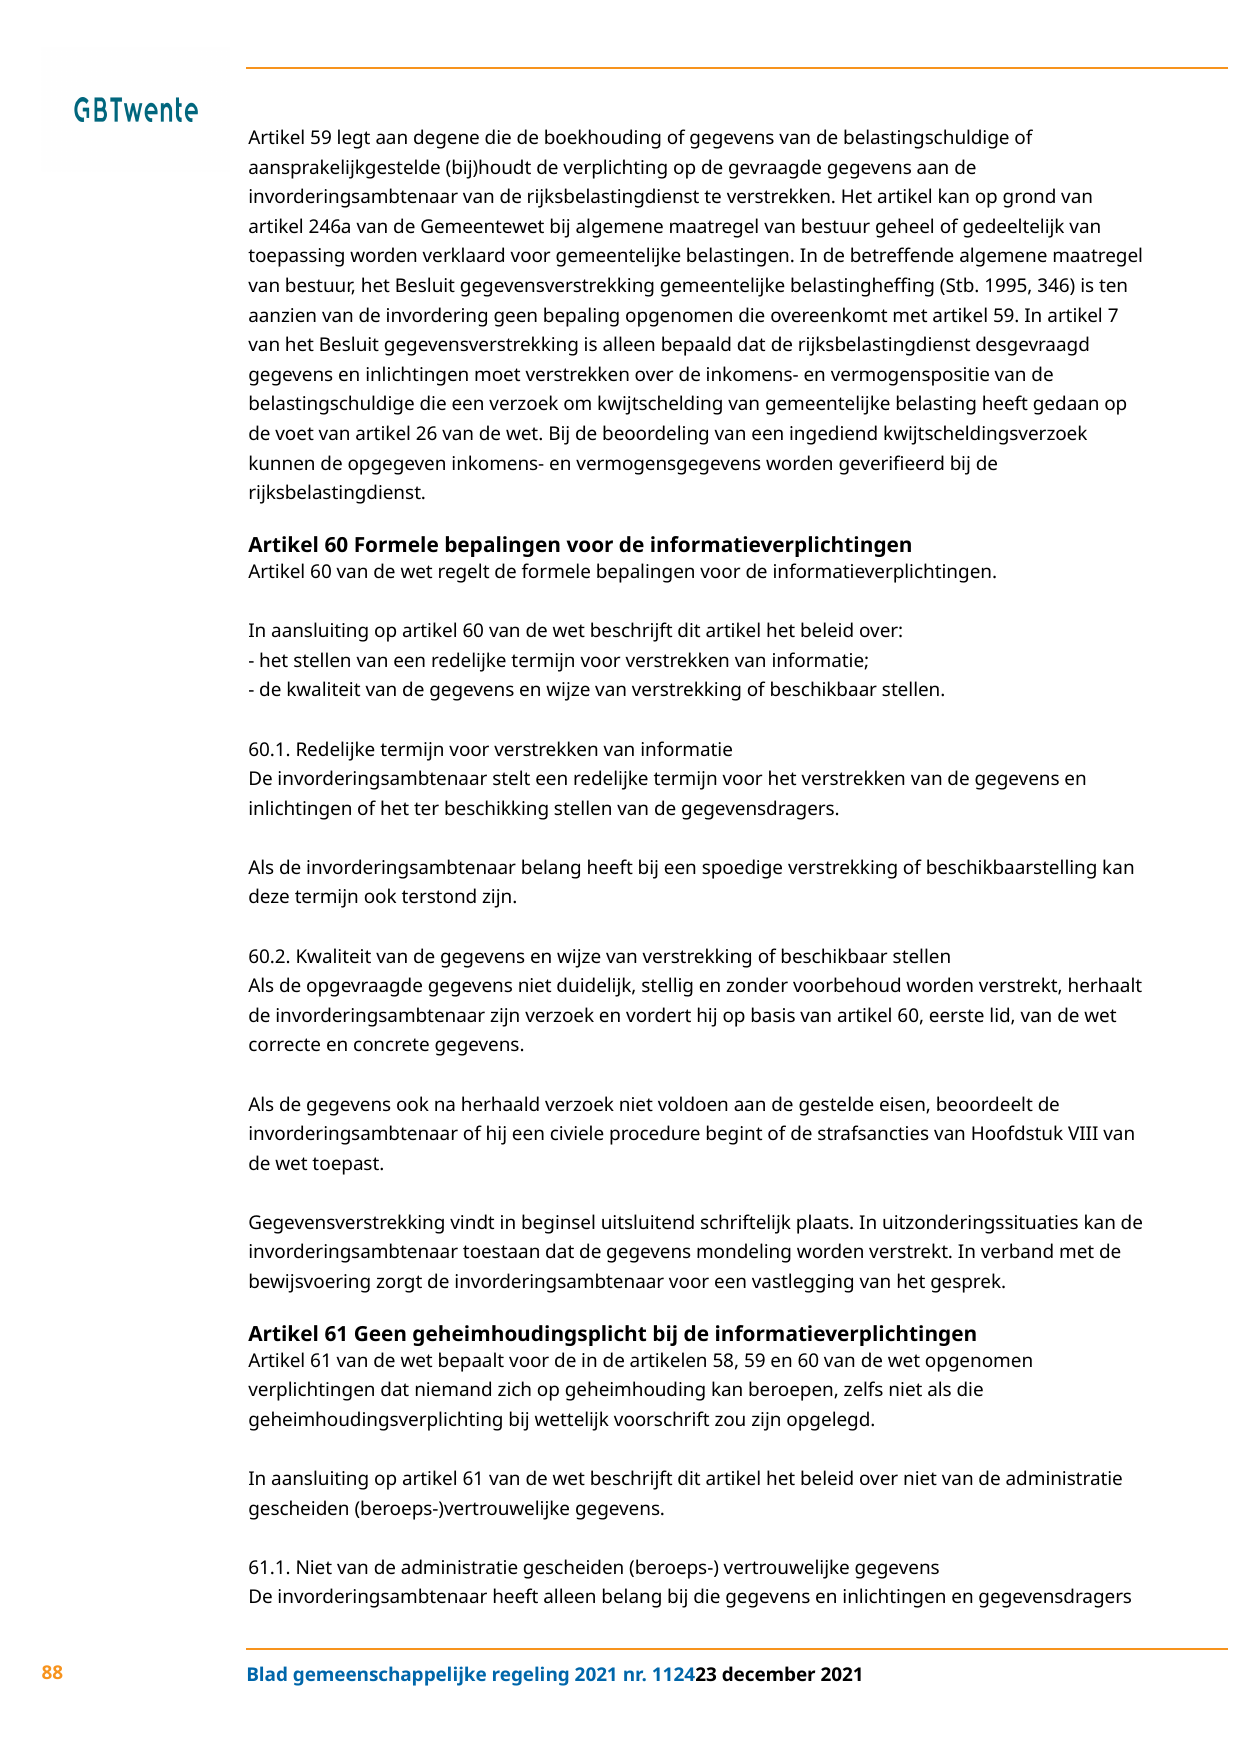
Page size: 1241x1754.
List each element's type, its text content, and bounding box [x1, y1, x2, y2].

text Als de invorderingsambtenaar belang heeft bij een spoedige verstrekking of beschikbaarstelling kan deze termijn ook terstond zijn. [248, 854, 1152, 909]
text - het stellen van een redelijke termijn voor verstrekken van informatie; [248, 647, 1152, 673]
text Als de gegevens ook na herhaald verzoek niet voldoen aan de gestelde eisen, beoordeelt de invorderingsambtenaar of hij een civiele procedure begint of de strafsancties van Hoofdstuk VIII van de wet toepast. [248, 1091, 1152, 1176]
picture [41, 47, 231, 172]
text 61.1. Niet van de administratie gescheiden (beroeps-) vertrouwelijke gegevens [248, 1554, 1152, 1580]
text 60.2. Kwaliteit van de gegevens en wijze van verstrekking of beschikbaar stellen [248, 943, 1152, 968]
text Artikel 60 Formele bepalingen voor de informatieverplichtingen [248, 530, 1152, 558]
text Artikel 60 van de wet regelt de formele bepalingen voor de informatieverplichtingen. [248, 558, 1152, 584]
text 60.1. Redelijke termijn voor verstrekken van informatie [248, 736, 1152, 761]
text De invorderingsambtenaar stelt een redelijke termijn voor het verstrekken van de gegevens en inlichtingen of het ter beschikking stellen van de gegevensdragers. [248, 765, 1152, 821]
text In aansluiting op artikel 60 van de wet beschrijft dit artikel het beleid over: [248, 617, 1152, 643]
text Als de opgevraagde gegevens niet duidelijk, stellig en zonder voorbehoud worden verstrekt, herhaalt de invorderingsambtenaar zijn verzoek en vordert hij op basis van artikel 60, eerste lid, van de wet correcte en concrete gegevens. [248, 972, 1152, 1057]
text De invorderingsambtenaar heeft alleen belang bij die gegevens en inlichtingen en gegevensdragers [248, 1584, 1152, 1609]
text - de kwaliteit van de gegevens en wijze van verstrekking of beschikbaar stellen. [248, 677, 1152, 702]
text Artikel 61 Geen geheimhoudingsplicht bij de informatieverplichtingen [248, 1319, 1152, 1347]
text Artikel 59 legt aan degene die de boekhouding of gegevens van de belastingschuldige of aansprakelijkgestelde (bij)houdt de verplichting op de gevraagde gegevens aan de invorderingsambtenaar van de rijksbelastingdienst te verstrekken. Het artikel kan op grond van artikel 246a van de Gemeentewet bij algemene maatregel van bestuur geheel of gedeeltelijk van toepassing worden verklaard voor gemeentelijke belastingen. In de betreffende algemene maatregel van bestuur, het Besluit gegevensverstrekking gemeentelijke belastingheffing (Stb. 1995, 346) is ten aanzien van de invordering geen bepaling opgenomen die overeenkomt met artikel 59. In artikel 7 van het Besluit gegevensverstrekking is alleen bepaald dat de rijksbelastingdienst desgevraagd gegevens en inlichtingen moet verstrekken over de inkomens- en vermogenspositie van de belastingschuldige die een verzoek om kwijtschelding van gemeentelijke belasting heeft gedaan op de voet van artikel 26 van de wet. Bij de beoordeling van een ingediend kwijtscheldingsverzoek kunnen de opgegeven inkomens- en vermogensgegevens worden geverifieerd bij de rijksbelastingdienst. [248, 124, 1152, 505]
text Artikel 61 van de wet bepaalt voor de in de artikelen 58, 59 en 60 van de wet opgenomen verplichtingen dat niemand zich op geheimhouding kan beroepen, zelfs niet als die geheimhoudingsverplichting bij wettelijk voorschrift zou zijn opgelegd. [248, 1347, 1152, 1432]
text In aansluiting op artikel 61 van de wet beschrijft dit artikel het beleid over niet van de administratie gescheiden (beroeps-)vertrouwelijke gegevens. [248, 1465, 1152, 1521]
text Gegevensverstrekking vindt in beginsel uitsluitend schriftelijk plaats. In uitzonderingssituaties kan de invorderingsambtenaar toestaan dat de gegevens mondeling worden verstrekt. In verband met de bewijsvoering zorgt de invorderingsambtenaar voor een vastlegging van het gesprek. [248, 1209, 1152, 1294]
